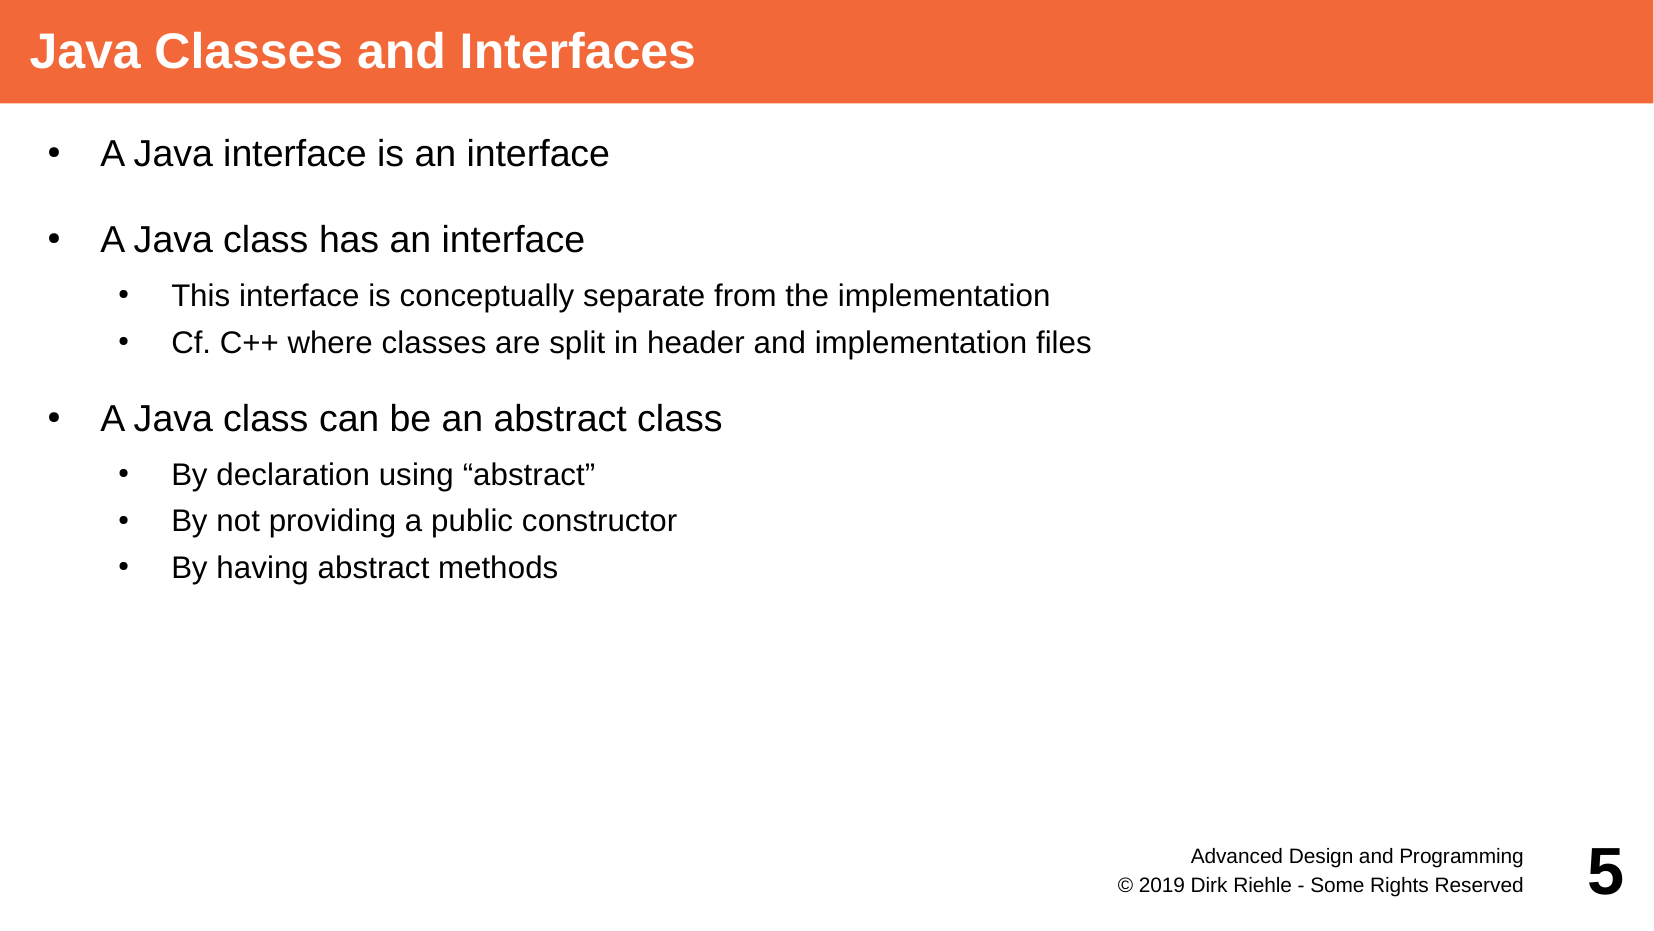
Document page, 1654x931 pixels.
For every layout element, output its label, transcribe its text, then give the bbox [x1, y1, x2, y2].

list A Java interface is an interface A Java class has an interface This interface is conceptually separate from the implementation Cf. C++ where classes are split in header and implementation files A Java class can be an abstract class By declaration using “abstract” By not providing a public constructor By having abstract methods [29, 132, 1625, 813]
title Java Classes and Interfaces [0, 0, 1654, 104]
